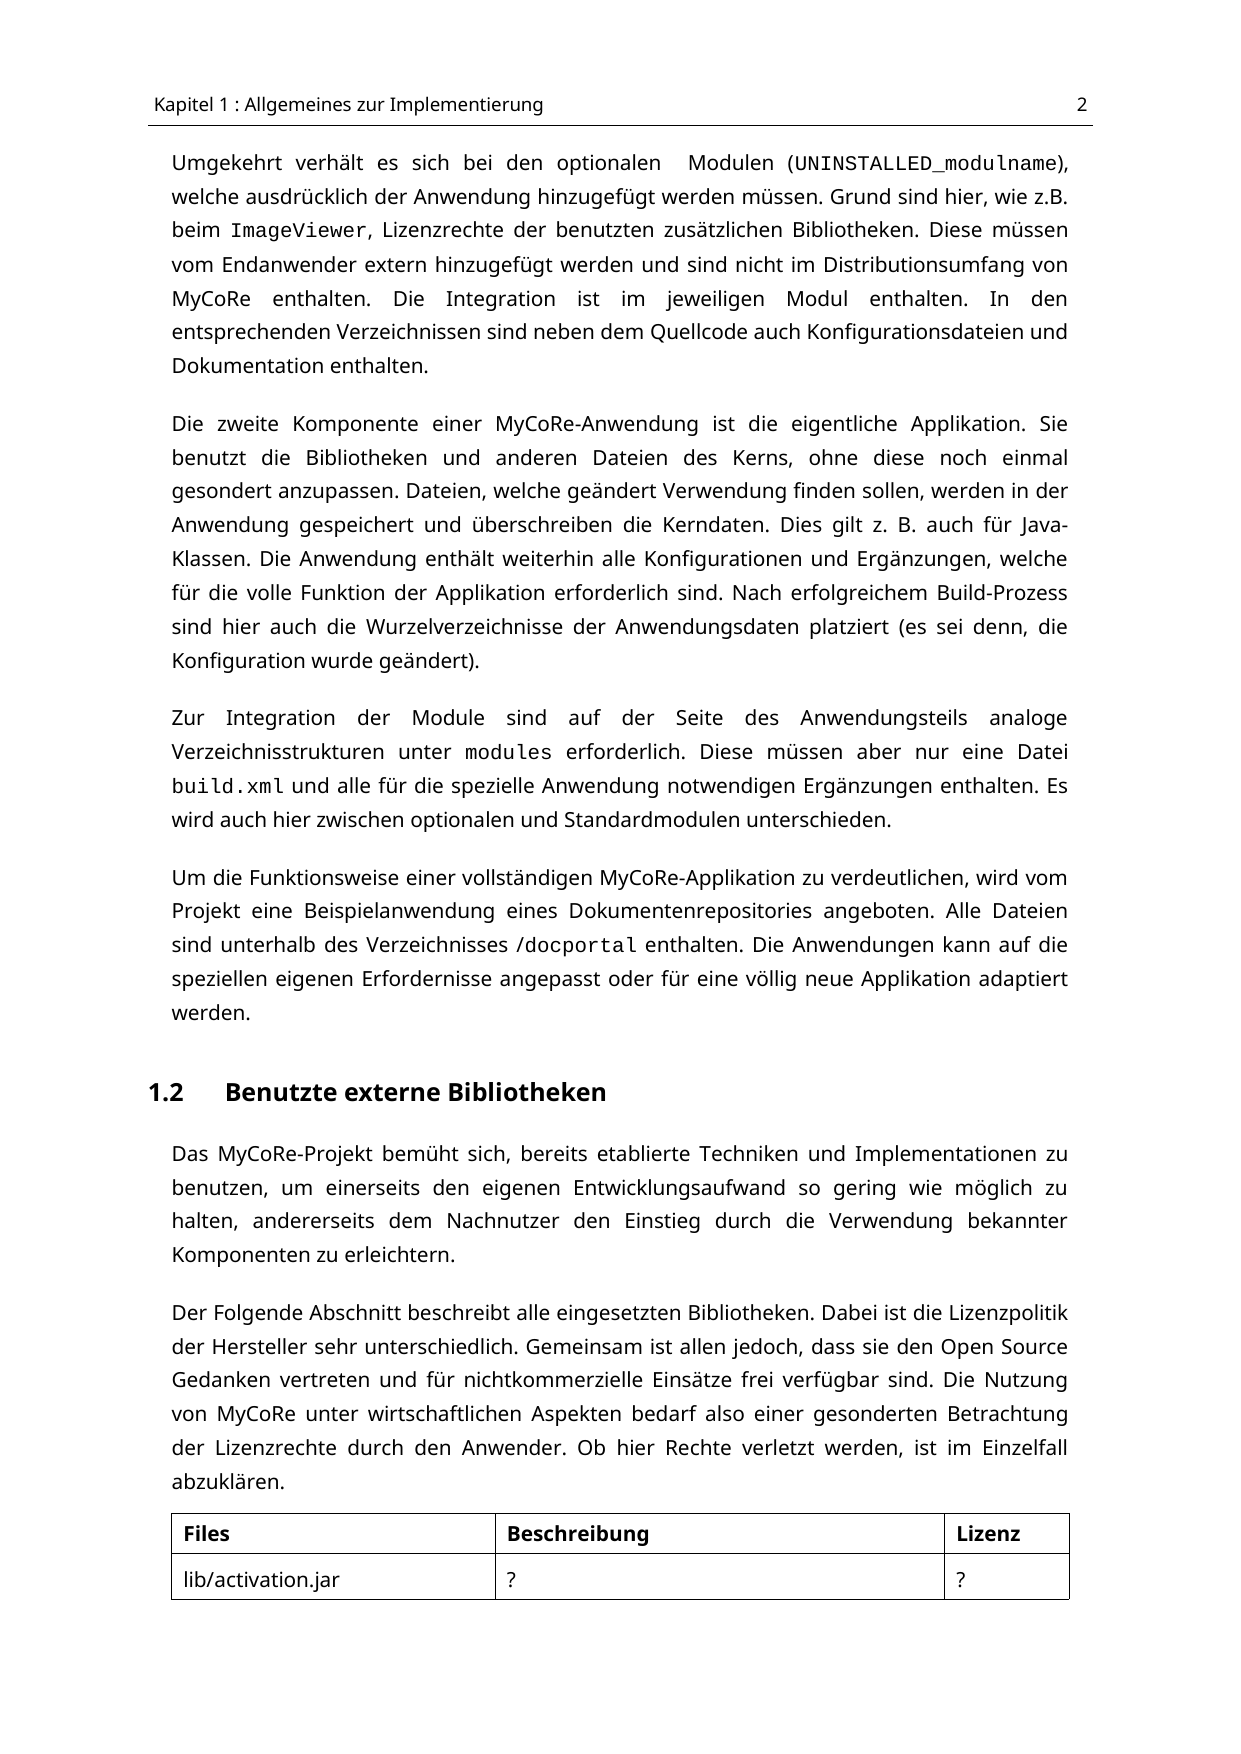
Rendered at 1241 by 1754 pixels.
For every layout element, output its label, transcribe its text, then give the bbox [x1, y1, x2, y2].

text Die zweite Komponente einer MyCoRe-Anwendung ist die eigentliche Applikation. Sie benutzt die Bibliotheken und anderen Dateien des Kerns, ohne diese noch einmal gesondert anzupassen. Dateien, welche geändert Verwendung finden sollen, werden in der Anwendung gespeichert und überschreiben die Kerndaten. Dies gilt z. B. auch für Java-Klassen. Die Anwendung enthält weiterhin alle Konfigurationen und Ergänzungen, welche für die volle Funktion der Applikation erforderlich sind. Nach erfolgreichem Build-Prozess sind hier auch die Wurzelverzeichnisse der Anwendungsdaten platziert (es sei denn, die Konfiguration wurde geändert). [171, 409, 1069, 674]
text Zur Integration der Module sind auf der Seite des Anwendungsteils analoge Verzeichnisstrukturen unter modules erforderlich. Diese müssen aber nur eine Datei build.xml und alle für die spezielle Anwendung notwendigen Ergänzungen enthalten. Es wird auch hier zwischen optionalen und Standardmodulen unterschieden. [171, 703, 1069, 833]
text Der Folgende Abschnitt beschreibt alle eingesetzten Bibliotheken. Dabei ist die Lizenzpolitik der Hersteller sehr unterschiedlich. Gemeinsam ist allen jedoch, dass sie den Open Source Gedanken vertreten und für nichtkommerzielle Einsätze frei verfügbar sind. Die Nutzung von MyCoRe unter wirtschaftlichen Aspekten bedarf also einer gesonderten Betrachtung der Lizenzrechte durch den Anwender. Ob hier Rechte verletzt werden, ist im Einzelfall abzuklären. [171, 1298, 1069, 1495]
table_header Files [172, 1514, 495, 1553]
table_cell ? [945, 1554, 1069, 1599]
text Umgekehrt verhält es sich bei den optionalen Modulen (UNINSTALLED_modulname), welche ausdrücklich der Anwendung hinzugefügt werden müssen. Grund sind hier, wie z.B. beim ImageViewer, Lizenzrechte der benutzten zusätzlichen Bibliotheken. Diese müssen vom Endanwender extern hinzugefügt werden und sind nicht im Distributionsumfang von MyCoRe enthalten. Die Integration ist im jeweiligen Modul enthalten. In den entsprechenden Verzeichnissen sind neben dem Quellcode auch Konfigurationsdateien und Dokumentation enthalten. [171, 148, 1069, 379]
table_header Beschreibung [496, 1514, 944, 1553]
table_cell ? [496, 1554, 944, 1599]
text Um die Funktionsweise einer vollständigen MyCoRe-Applikation zu verdeutlichen, wird vom Projekt eine Beispielanwendung eines Dokumentenrepositories angeboten. Alle Dateien sind unterhalb des Verzeichnisses /docportal enthalten. Die Anwendungen kann auf die speziellen eigenen Erfordernisse angepasst oder für eine völlig neue Applikation adaptiert werden. [171, 863, 1069, 1027]
table_header Lizenz [945, 1514, 1069, 1553]
subtitle Benutzte externe Bibliotheken [148, 1075, 1092, 1109]
text Das MyCoRe-Projekt bemüht sich, bereits etablierte Techniken und Implementationen zu benutzen, um einerseits den eigenen Entwicklungsaufwand so gering wie möglich zu halten, andererseits dem Nachnutzer den Einstieg durch die Verwendung bekannter Komponenten zu erleichtern. [171, 1139, 1069, 1269]
table_cell lib/activation.jar [172, 1554, 495, 1599]
